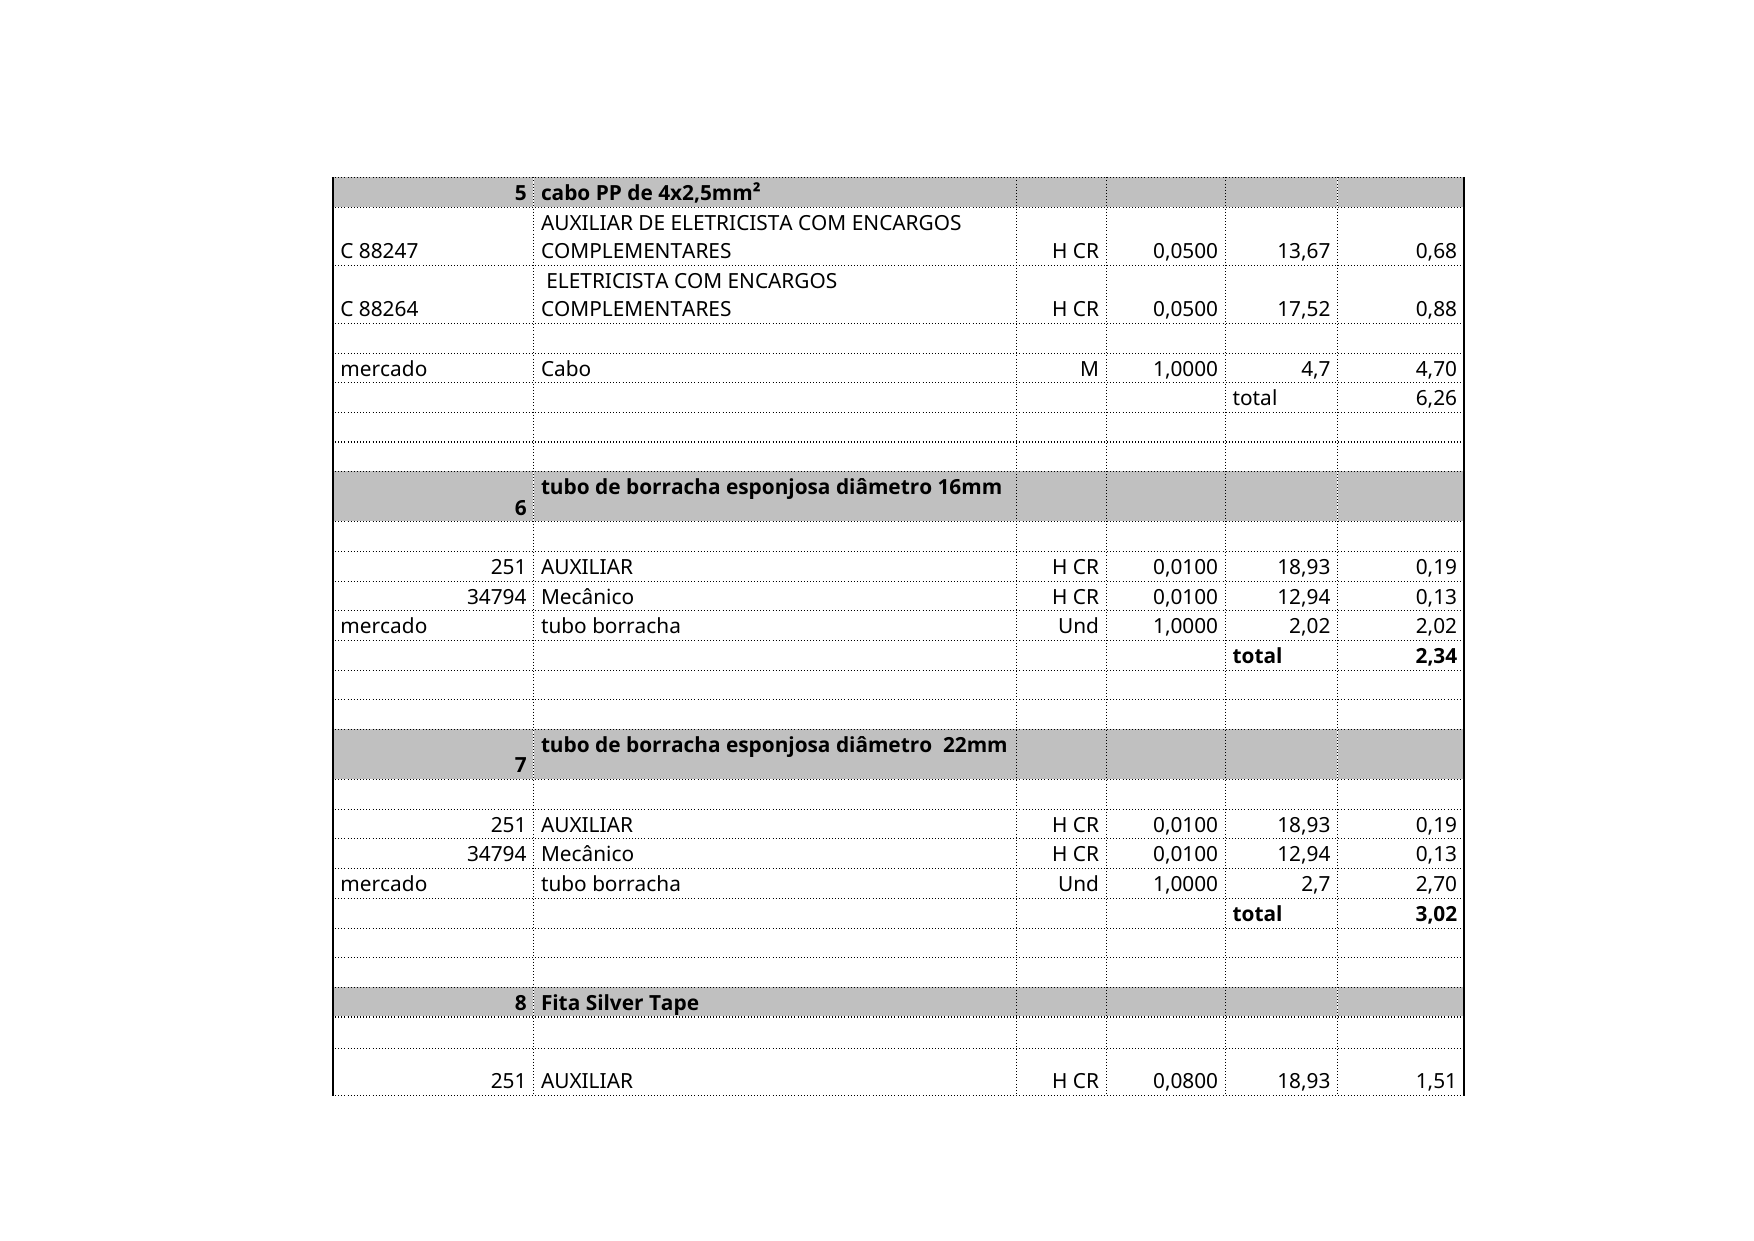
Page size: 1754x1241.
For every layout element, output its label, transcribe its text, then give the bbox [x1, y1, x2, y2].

table_cell [1225, 441, 1337, 471]
table_cell [334, 382, 533, 412]
table_cell 4,70 [1338, 353, 1463, 382]
table_cell [1225, 412, 1337, 441]
table_cell [1106, 729, 1225, 779]
table_cell [1016, 699, 1106, 729]
table_cell 2,02 [1338, 610, 1463, 640]
table_cell [334, 699, 533, 729]
table_cell [534, 928, 1016, 957]
table_cell total [1225, 898, 1337, 927]
table_cell AUXILIAR [534, 1048, 1016, 1094]
table_cell 0,0500 [1106, 207, 1225, 265]
table_cell [1338, 323, 1463, 352]
table_cell 0,0100 [1106, 581, 1225, 610]
table_cell [1016, 670, 1106, 699]
table_cell [1106, 382, 1225, 412]
table_cell mercado [334, 610, 533, 640]
table_cell H CR [1016, 838, 1106, 868]
table_cell [1016, 729, 1106, 779]
table_cell Und [1016, 868, 1106, 898]
table_cell [334, 928, 533, 957]
table_cell M [1016, 353, 1106, 382]
table_cell 1,0000 [1106, 353, 1225, 382]
table_cell [1016, 987, 1106, 1016]
table_cell [1016, 957, 1106, 987]
table_cell [534, 640, 1016, 669]
table_cell [1016, 412, 1106, 441]
table_cell [1106, 441, 1225, 471]
table_cell [334, 670, 533, 699]
table_cell [1338, 521, 1463, 551]
table_cell total [1225, 382, 1337, 412]
table_cell mercado [334, 353, 533, 382]
table_cell 18,93 [1225, 809, 1337, 838]
table_cell 2,02 [1225, 610, 1337, 640]
table_cell H CR [1016, 1048, 1106, 1094]
table_cell 0,0500 [1106, 265, 1225, 323]
table_cell 12,94 [1225, 838, 1337, 868]
table_cell [334, 898, 533, 927]
table_cell [1106, 957, 1225, 987]
table_cell tubo de borracha esponjosa diâmetro 22mm [534, 729, 1016, 779]
table_cell H CR [1016, 265, 1106, 323]
table_cell [1106, 1016, 1225, 1048]
table_cell [1106, 412, 1225, 441]
table_cell [1016, 779, 1106, 809]
table_cell [1106, 521, 1225, 551]
table_cell 8 [334, 987, 533, 1016]
table_cell AUXILIAR DE ELETRICISTA COM ENCARGOS COMPLEMENTARES [534, 207, 1016, 265]
table_cell H CR [1016, 207, 1106, 265]
table_cell [334, 441, 533, 471]
table_cell [1106, 471, 1225, 521]
table_cell [1225, 471, 1337, 521]
table_cell [534, 898, 1016, 927]
table_cell 0,13 [1338, 838, 1463, 868]
table_cell [1225, 323, 1337, 352]
table_cell [534, 1016, 1016, 1048]
table_cell [1106, 898, 1225, 927]
table_cell 7 [334, 729, 533, 779]
table_cell [534, 441, 1016, 471]
table_cell 0,68 [1338, 207, 1463, 265]
table_cell [1106, 779, 1225, 809]
table_cell 1,51 [1338, 1048, 1463, 1094]
table_cell 0,0100 [1106, 551, 1225, 581]
table_cell [1016, 521, 1106, 551]
table_cell [1106, 177, 1225, 207]
table_cell 251 [334, 551, 533, 581]
table_cell tubo borracha [534, 610, 1016, 640]
table_cell [1106, 323, 1225, 352]
table_cell 0,19 [1338, 551, 1463, 581]
table_cell [1338, 1016, 1463, 1048]
table_cell [1016, 640, 1106, 669]
table_cell Cabo [534, 353, 1016, 382]
table_cell [534, 779, 1016, 809]
table_cell [334, 957, 533, 987]
table_cell [1225, 670, 1337, 699]
table_cell [1225, 928, 1337, 957]
table_cell [334, 323, 533, 352]
table_cell [1225, 779, 1337, 809]
table_cell [1016, 898, 1106, 927]
table_cell 0,13 [1338, 581, 1463, 610]
table_cell [1106, 670, 1225, 699]
table_cell 12,94 [1225, 581, 1337, 610]
table_cell [1338, 779, 1463, 809]
table_cell 6,26 [1338, 382, 1463, 412]
table_cell AUXILIAR [534, 809, 1016, 838]
table_cell [1338, 957, 1463, 987]
table_cell H CR [1016, 809, 1106, 838]
table_cell [1016, 382, 1106, 412]
table_cell 34794 [334, 581, 533, 610]
table_cell [1225, 729, 1337, 779]
table_cell 13,67 [1225, 207, 1337, 265]
table_cell [1338, 987, 1463, 1016]
table_cell 34794 [334, 838, 533, 868]
table_cell tubo de borracha esponjosa diâmetro 16mm [534, 471, 1016, 521]
table_cell 0,0100 [1106, 809, 1225, 838]
table_cell [334, 521, 533, 551]
table_cell 0,0800 [1106, 1048, 1225, 1094]
table_cell 1,0000 [1106, 610, 1225, 640]
table_cell [1338, 177, 1463, 207]
table_cell [1106, 987, 1225, 1016]
table_cell [534, 699, 1016, 729]
table_cell [1338, 699, 1463, 729]
table_cell 5 [334, 177, 533, 207]
table_cell 1,0000 [1106, 868, 1225, 898]
table_cell 18,93 [1225, 1048, 1337, 1094]
table_cell [1106, 699, 1225, 729]
table_cell C 88264 [334, 265, 533, 323]
table_cell ELETRICISTA COM ENCARGOS COMPLEMENTARES [534, 265, 1016, 323]
table_cell [1338, 928, 1463, 957]
table_cell H CR [1016, 581, 1106, 610]
table_cell [534, 412, 1016, 441]
table_cell cabo PP de 4x2,5mm² [534, 177, 1016, 207]
table_cell [1225, 957, 1337, 987]
table_cell [1225, 521, 1337, 551]
table_cell [1016, 928, 1106, 957]
table_cell total [1225, 640, 1337, 669]
table_cell [334, 640, 533, 669]
table_cell 251 [334, 809, 533, 838]
table_cell [1225, 1016, 1337, 1048]
table_cell H CR [1016, 551, 1106, 581]
table_cell [334, 779, 533, 809]
table_cell [1016, 441, 1106, 471]
table_cell [1106, 640, 1225, 669]
table_cell 2,34 [1338, 640, 1463, 669]
table_cell 18,93 [1225, 551, 1337, 581]
table_cell [1338, 729, 1463, 779]
table_cell [1338, 412, 1463, 441]
table_cell 0,19 [1338, 809, 1463, 838]
table_cell [1225, 699, 1337, 729]
table_cell [534, 521, 1016, 551]
table_cell Mecânico [534, 838, 1016, 868]
table_cell [1338, 471, 1463, 521]
table_cell [334, 412, 533, 441]
table_cell 0,88 [1338, 265, 1463, 323]
table_cell [1338, 441, 1463, 471]
table_cell AUXILIAR [534, 551, 1016, 581]
table_cell [1016, 471, 1106, 521]
table_cell 2,7 [1225, 868, 1337, 898]
table_cell 17,52 [1225, 265, 1337, 323]
table_cell [534, 670, 1016, 699]
table_cell [1338, 670, 1463, 699]
table_cell [334, 1016, 533, 1048]
table_cell [1016, 1016, 1106, 1048]
table_cell [1106, 928, 1225, 957]
table_cell C 88247 [334, 207, 533, 265]
table_cell 4,7 [1225, 353, 1337, 382]
table_cell 6 [334, 471, 533, 521]
table_cell Und [1016, 610, 1106, 640]
table_cell Fita Silver Tape [534, 987, 1016, 1016]
table_cell 0,0100 [1106, 838, 1225, 868]
table_cell mercado [334, 868, 533, 898]
table_cell 2,70 [1338, 868, 1463, 898]
table_cell [1016, 323, 1106, 352]
table_cell tubo borracha [534, 868, 1016, 898]
table_cell [1225, 177, 1337, 207]
table_cell [534, 323, 1016, 352]
table_cell [534, 382, 1016, 412]
table_cell 251 [334, 1048, 533, 1094]
table_cell [1016, 177, 1106, 207]
table_cell [1225, 987, 1337, 1016]
table_cell [534, 957, 1016, 987]
table_cell 3,02 [1338, 898, 1463, 927]
table_cell Mecânico [534, 581, 1016, 610]
